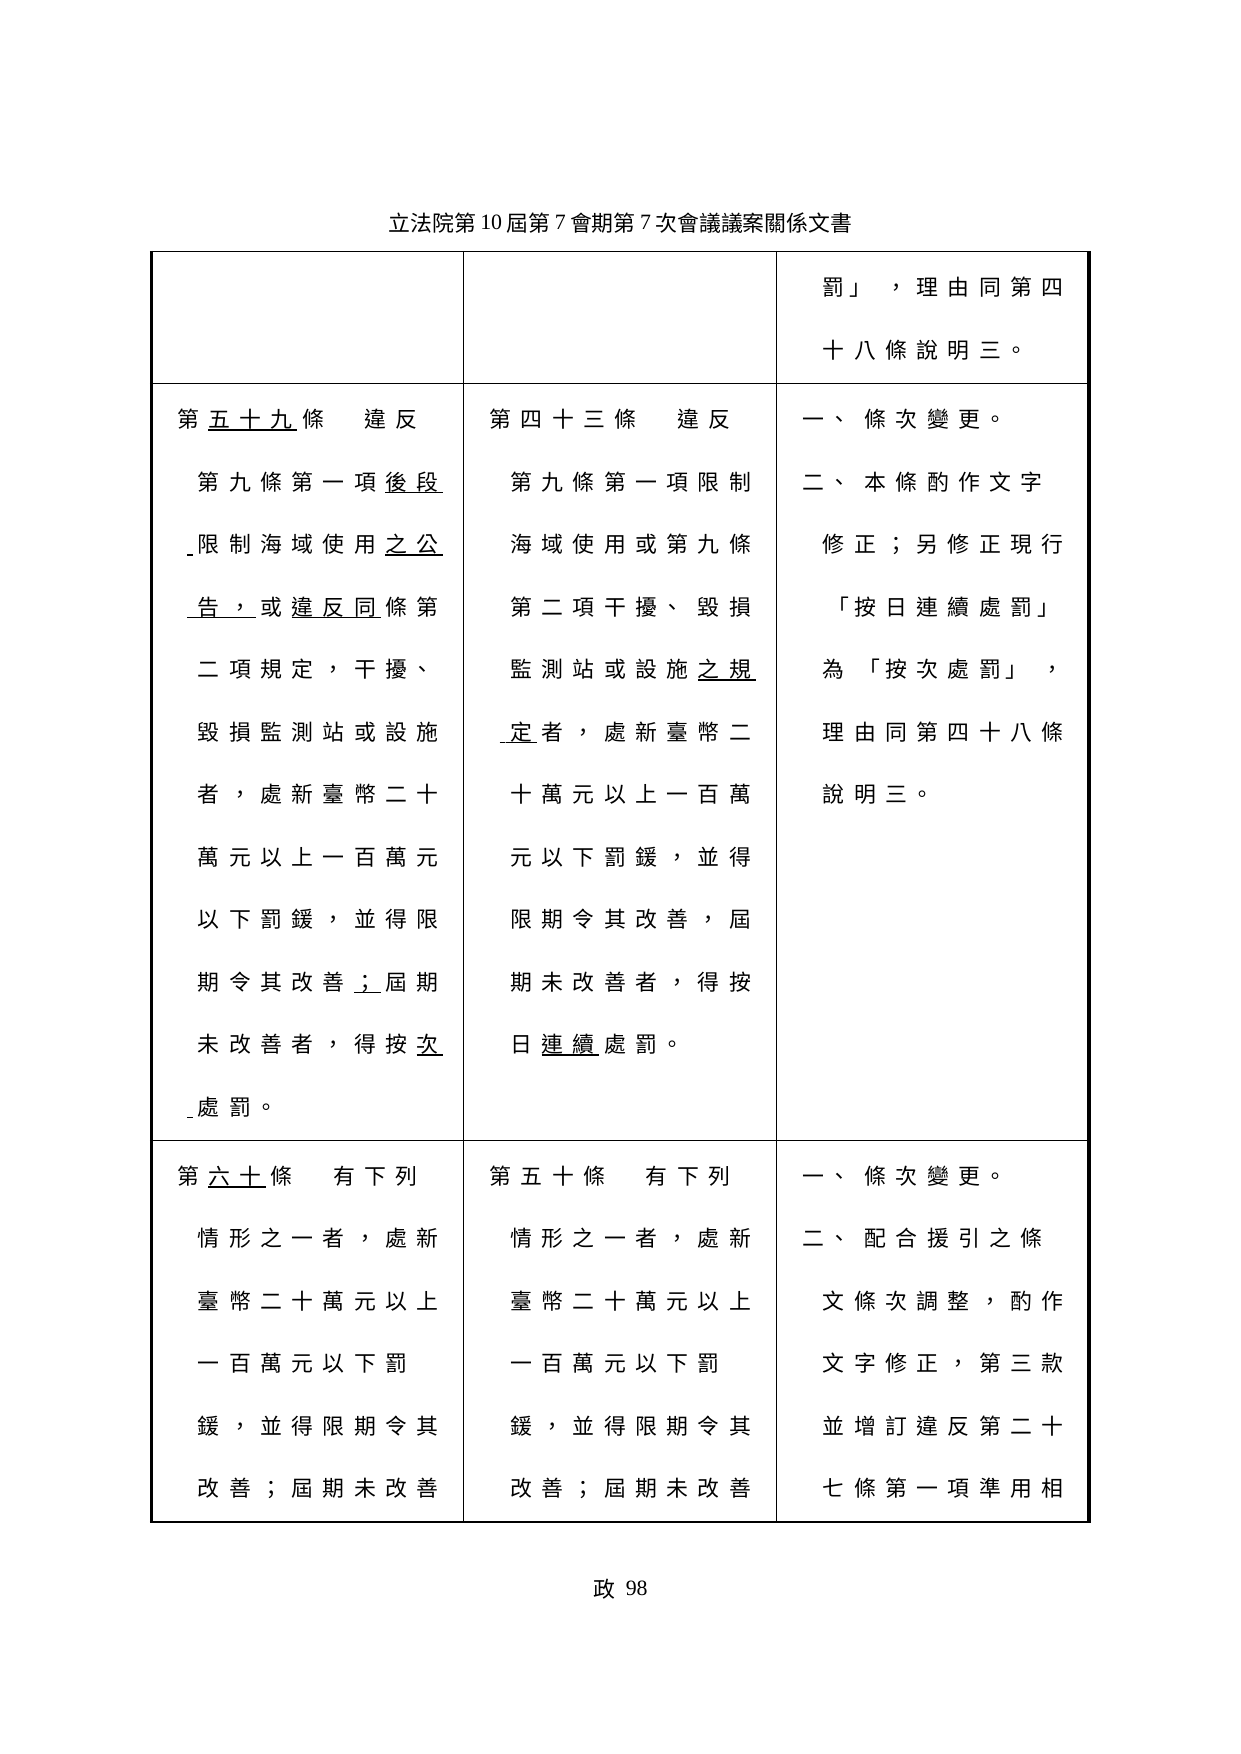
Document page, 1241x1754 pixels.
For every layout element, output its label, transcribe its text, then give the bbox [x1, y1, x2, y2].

table_cell 一、條次變更。 二、配合援引之條文條次調整，酌作文字修正，第三款並增訂違反第二十七條第一項準用相 [777, 1141, 1087, 1521]
table_cell [153, 252, 463, 383]
table_cell 第五十九條 違反第九條第一項後段限制海域使用之公告，或違反同條第二項規定，干擾、毀損監測站或設施者，處新臺幣二十萬元以上一百萬元以下罰鍰，並得限期令其改善；屆期未改善者，得按次處罰。 [153, 384, 463, 1139]
table_cell [464, 252, 776, 383]
table_cell 第六十條 有下列情形之一者，處新臺幣二十萬元以上一百萬元以下罰鍰，並得限期令其改善；屆期未改善 [153, 1141, 463, 1521]
table_cell 第五十條 有下列情形之一者，處新臺幣二十萬元以上一百萬元以下罰鍰，並得限期令其改善；屆期未改善 [464, 1141, 776, 1521]
table_cell 罰」，理由同第四十八條說明三。 [777, 252, 1087, 383]
table_cell 一、條次變更。 二、本條酌作文字修正；另修正現行「按日連續處罰」為「按次處罰」，理由同第四十八條說明三。 [777, 384, 1087, 1139]
table_cell 第四十三條 違反第九條第一項限制海域使用或第九條第二項干擾、毀損監測站或設施之規定者，處新臺幣二十萬元以上一百萬元以下罰鍰，並得限期令其改善，屆期未改善者，得按日連續處罰。 [464, 384, 776, 1139]
